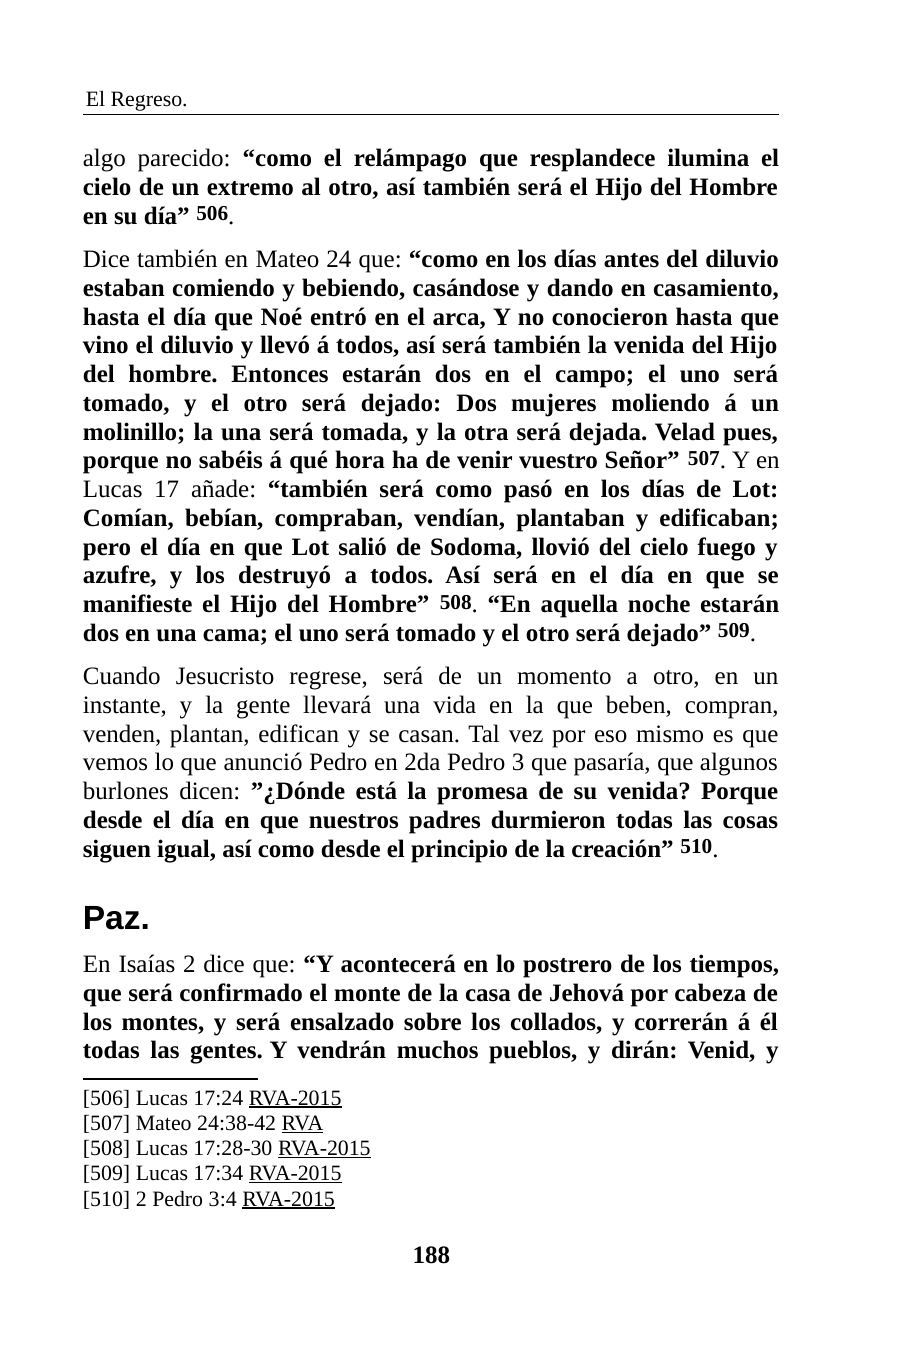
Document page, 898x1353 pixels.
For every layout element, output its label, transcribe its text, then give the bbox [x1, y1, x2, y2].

text algo parecido: “como el relámpago que resplandece ilumina el cielo de un extremo al otro, así también será el Hijo del Hombre en su día” . [83, 143, 779, 229]
text 2 Pedro 3:4 RVA-2015 [83, 1186, 779, 1211]
text Mateo 24:38-42 RVA [83, 1110, 779, 1135]
text Lucas 17:24 RVA-2015 [83, 1085, 779, 1110]
text En Isaías 2 dice que: “Y acontecerá en lo postrero de los tiempos, que será confirmado el monte de la casa de Jehová por cabeza de los montes, y será ensalzado sobre los collados, y correrán á él todas las gentes. Y vendrán muchos pueblos, y dirán: Venid, y [83, 949, 779, 1064]
text Lucas 17:34 RVA-2015 [83, 1160, 779, 1186]
text Dice también en Mateo 24 que: “como en los días antes del diluvio estaban comiendo y bebiendo, casándose y dando en casamiento, hasta el día que Noé entró en el arca, Y no conocieron hasta que vino el diluvio y llevó á todos, así será también la venida del Hijo del hombre. Entonces estarán dos en el campo; el uno será tomado, y el otro será dejado: Dos mujeres moliendo á un molinillo; la una será tomada, y la otra será dejada. Velad pues, porque no sabéis á qué hora ha de venir vuestro Señor” . Y en Lucas 17 añade: “también será como pasó en los días de Lot: Comían, bebían, compraban, vendían, plantaban y edificaban; pero el día en que Lot salió de Sodoma, llovió del cielo fuego y azufre, y los destruyó a todos. Así será en el día en que se manifieste el Hijo del Hombre” . “En aquella noche estarán dos en una cama; el uno será tomado y el otro será dejado” . [83, 244, 779, 647]
subtitle Paz. [83, 898, 779, 937]
text Lucas 17:28-30 RVA-2015 [83, 1135, 779, 1160]
text Cuando Jesucristo regrese, será de un momento a otro, en un instante, y la gente llevará una vida en la que beben, compran, venden, plantan, edifican y se casan. Tal vez por eso mismo es que vemos lo que anunció Pedro en 2da Pedro 3 que pasaría, que algunos burlones dicen: ”¿Dónde está la promesa de su venida? Porque desde el día en que nuestros padres durmieron todas las cosas siguen igual, así como desde el principio de la creación” . [83, 661, 779, 862]
